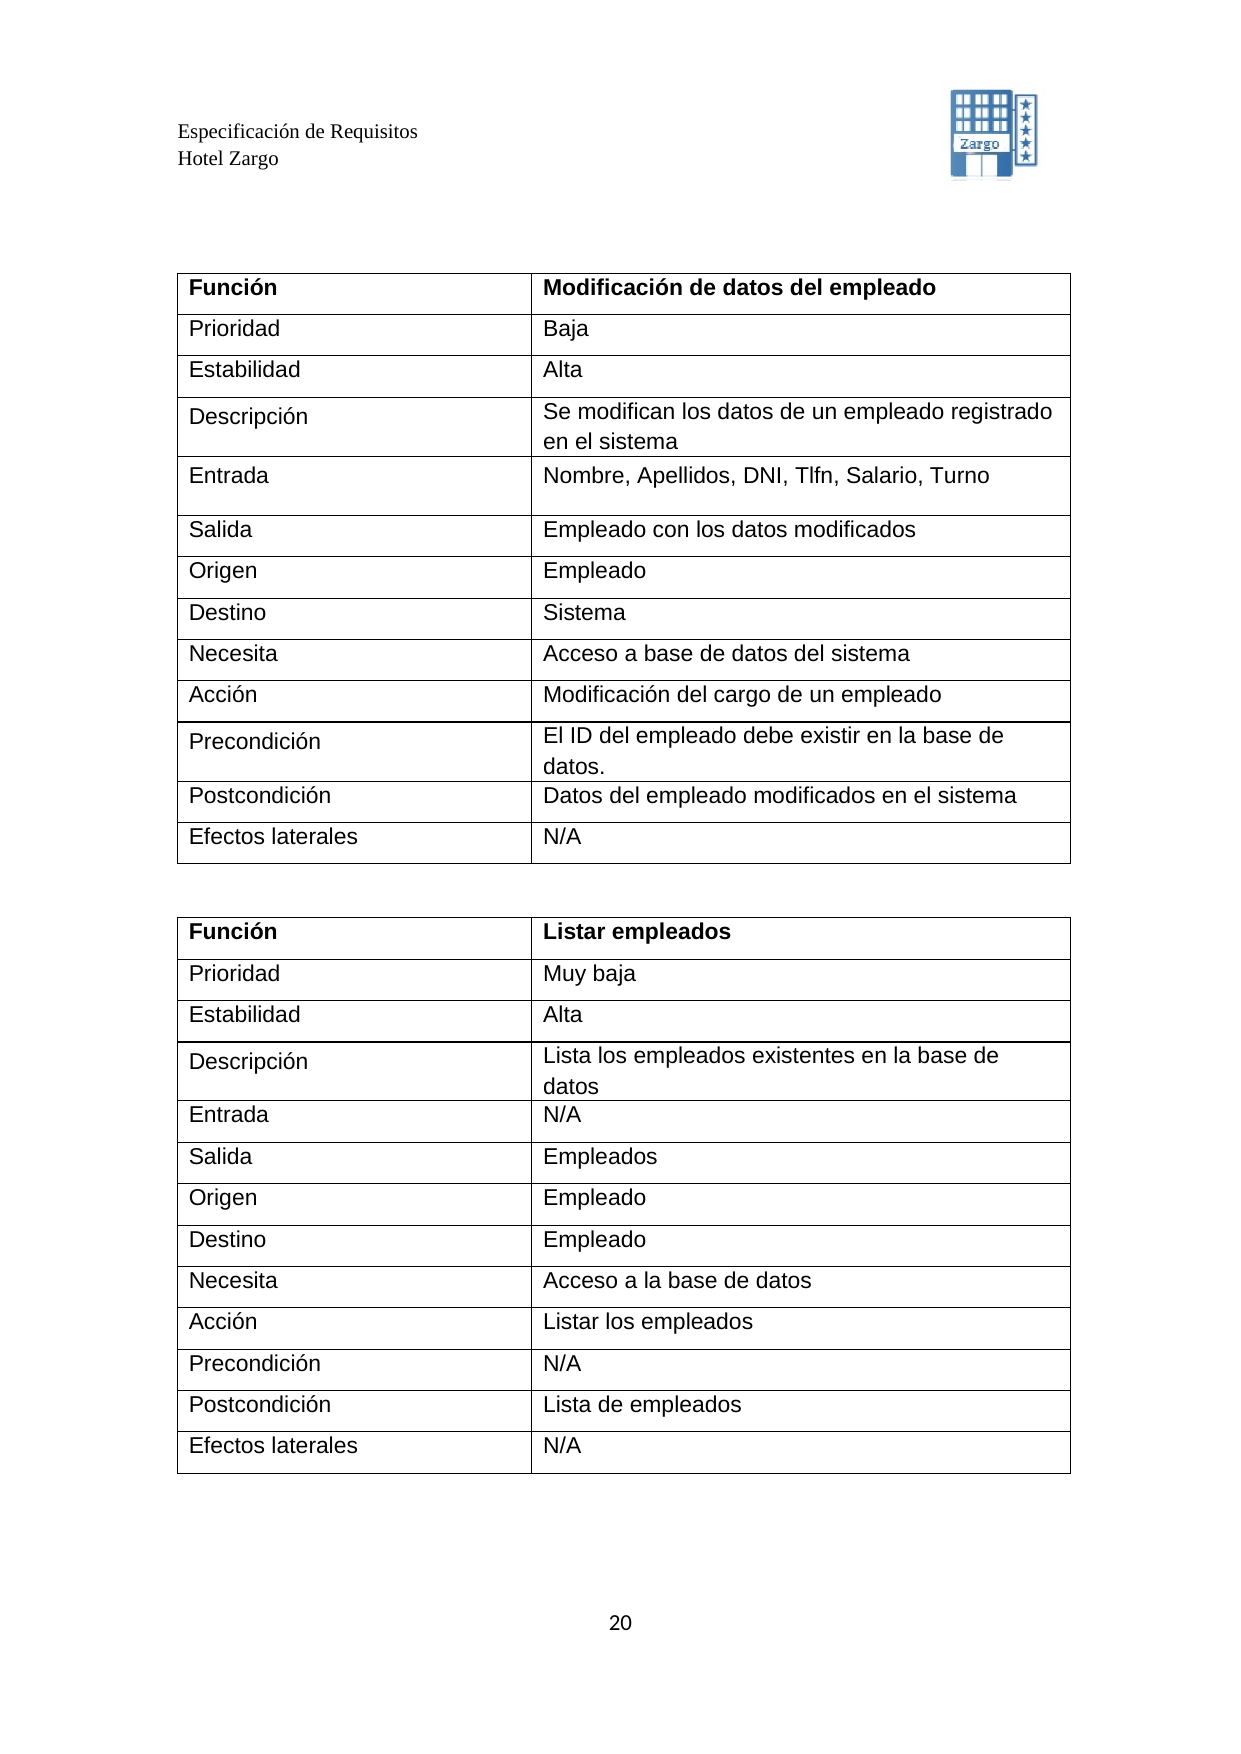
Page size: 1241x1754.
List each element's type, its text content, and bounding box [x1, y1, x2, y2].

table_cell Acceso a la base de datos [532, 1267, 1070, 1307]
table_header Listar empleados [532, 918, 1070, 959]
table_cell Salida [178, 1143, 531, 1183]
table_cell Nombre, Apellidos, DNI, Tlfn, Salario, Turno [532, 457, 1070, 515]
table_cell N/A [532, 1350, 1070, 1390]
table_cell Lista de empleados [532, 1391, 1070, 1431]
picture [941, 81, 1046, 181]
table_cell Descripción [178, 398, 531, 456]
table_cell Descripción [178, 1043, 531, 1100]
table_cell Lista los empleados existentes en la base de datos [532, 1043, 1070, 1100]
table_cell Prioridad [178, 960, 531, 1000]
table_cell Empleado [532, 1226, 1070, 1266]
table_cell Prioridad [178, 315, 531, 355]
table_cell Alta [532, 356, 1070, 397]
table_cell Estabilidad [178, 356, 531, 397]
table_cell Muy baja [532, 960, 1070, 1000]
table_cell Entrada [178, 457, 531, 515]
table_cell Postcondición [178, 782, 531, 822]
table_cell Sistema [532, 599, 1070, 639]
table_cell Datos del empleado modificados en el sistema [532, 782, 1070, 822]
table_cell Salida [178, 516, 531, 556]
table_cell Precondición [178, 1350, 531, 1390]
table_cell Empleado con los datos modificados [532, 516, 1070, 556]
table_cell Se modifican los datos de un empleado registrado en el sistema [532, 398, 1070, 456]
table_cell Acceso a base de datos del sistema [532, 640, 1070, 680]
table_cell Origen [178, 1184, 531, 1224]
table_cell Empleados [532, 1143, 1070, 1183]
table_cell El ID del empleado debe existir en la base de datos. [532, 723, 1070, 781]
table_cell Destino [178, 599, 531, 639]
table_header Modificación de datos del empleado [532, 274, 1070, 314]
table_cell Modificación del cargo de un empleado [532, 681, 1070, 721]
table_cell Alta [532, 1001, 1070, 1041]
table_cell Efectos laterales [178, 823, 531, 863]
table_header Función [178, 918, 531, 959]
table_cell Destino [178, 1226, 531, 1266]
table_cell Estabilidad [178, 1001, 531, 1041]
table_cell Acción [178, 681, 531, 721]
table_cell Postcondición [178, 1391, 531, 1431]
table_cell Entrada [178, 1101, 531, 1142]
table_cell Empleado [532, 1184, 1070, 1224]
table_cell N/A [532, 1101, 1070, 1142]
table_header Función [178, 274, 531, 314]
table_cell Precondición [178, 723, 531, 781]
table_cell Acción [178, 1308, 531, 1348]
table_cell Listar los empleados [532, 1308, 1070, 1348]
table_cell Empleado [532, 557, 1070, 597]
table_cell Baja [532, 315, 1070, 355]
table_cell Necesita [178, 640, 531, 680]
table_cell N/A [532, 823, 1070, 863]
table_cell Necesita [178, 1267, 531, 1307]
table_cell Efectos laterales [178, 1432, 531, 1473]
table_cell Origen [178, 557, 531, 597]
table_cell N/A [532, 1432, 1070, 1473]
